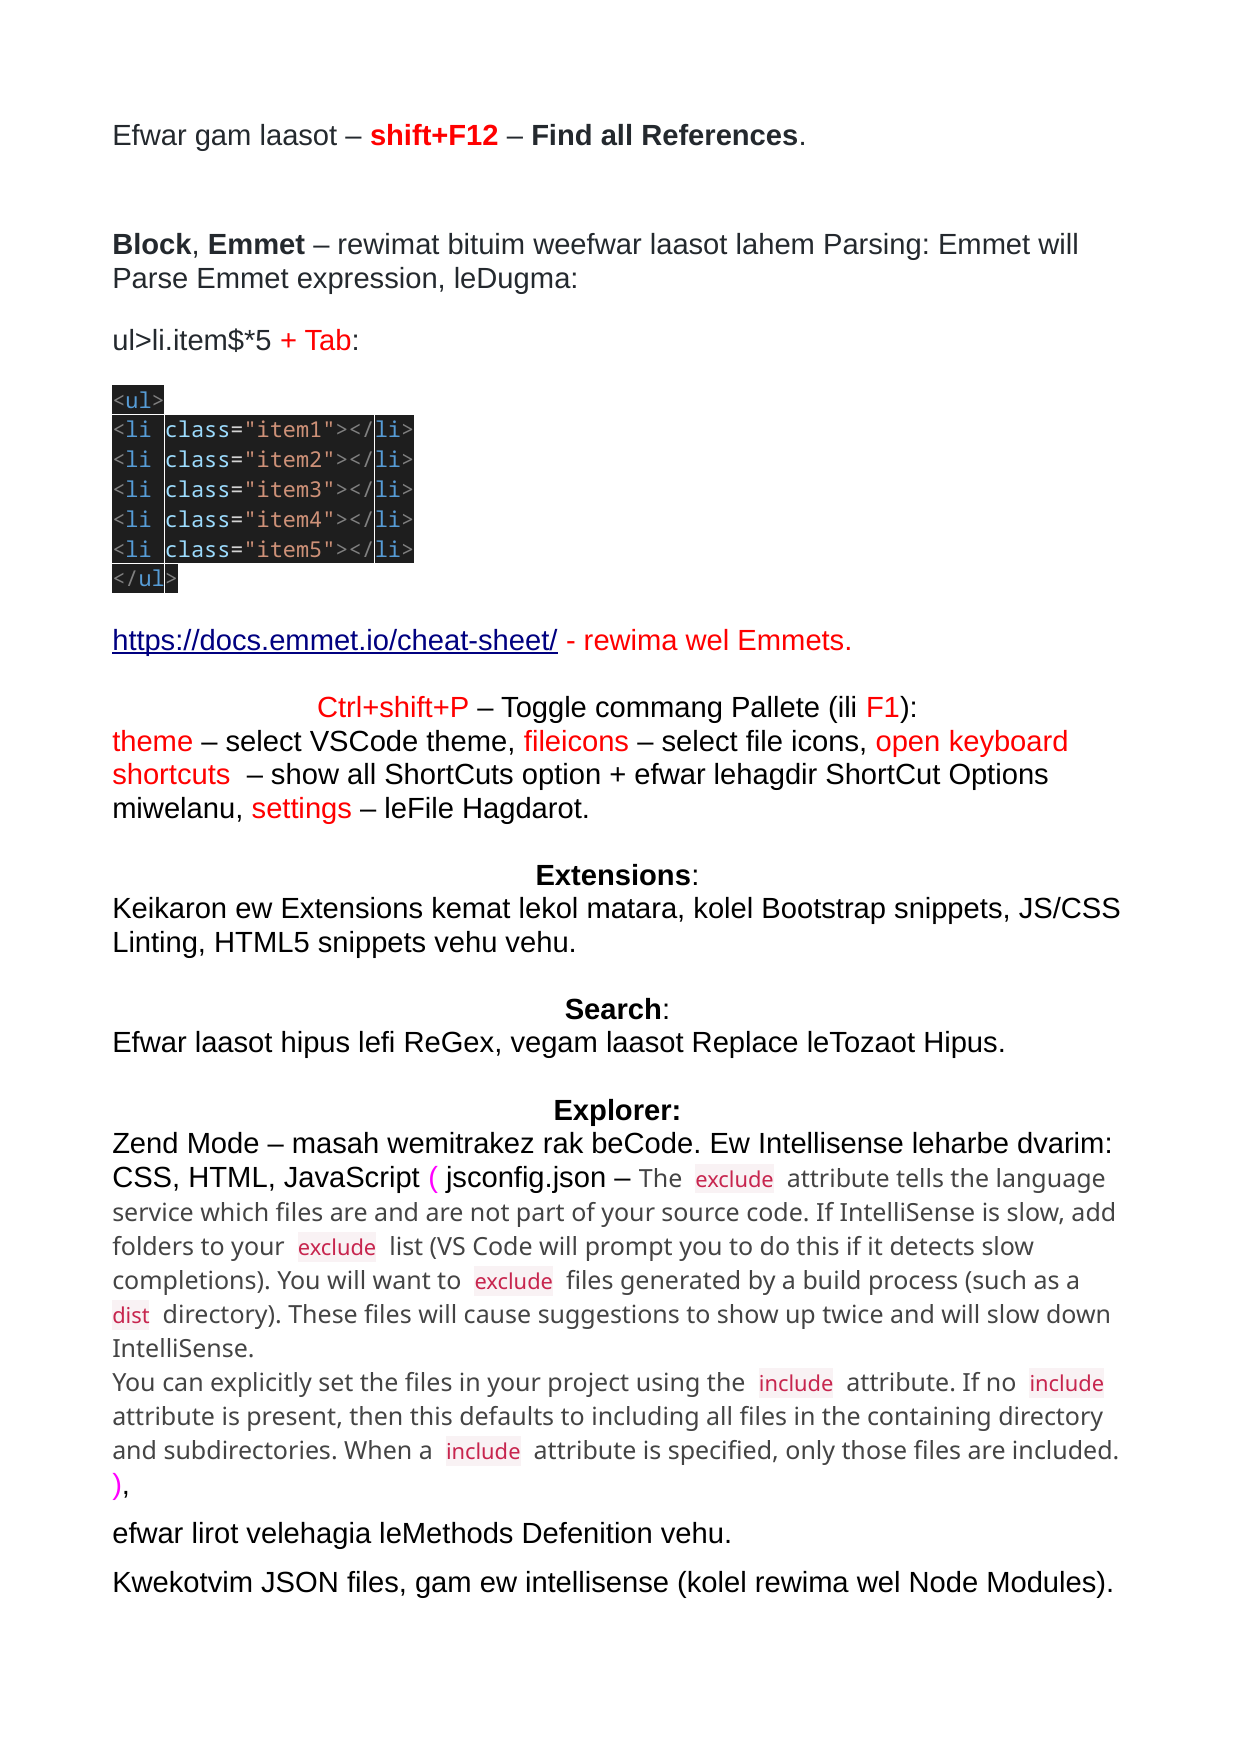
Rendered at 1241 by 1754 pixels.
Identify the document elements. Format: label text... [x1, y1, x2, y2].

text <li class="item5"></li> [112, 534, 1122, 563]
text theme – select VSCode theme, fileicons – select file icons, open keyboard shortcuts – show all ShortCuts option + efwar lehagdir ShortCut Options miwelanu, settings – leFile Hagdarot. [112, 724, 1122, 824]
text <li class="item4"></li> [112, 504, 1122, 534]
text Parse Emmet expression, leDugma: [112, 261, 1122, 294]
text <li class="item3"></li> [112, 474, 1122, 504]
text Block, Emmet – rewimat bituim weefwar laasot lahem Parsing: Emmet will [112, 227, 1122, 261]
text Kwekotvim JSON files, gam ew intellisense (kolel rewima wel Node Modules). [112, 1565, 1122, 1599]
text Extensions: [112, 858, 1122, 891]
text <li class="item2"></li> [112, 444, 1122, 474]
text Keikaron ew Extensions kemat lekol matara, kolel Bootstrap snippets, JS/CSS Linting, HTML5 snippets vehu vehu. [112, 891, 1122, 958]
text ul>li.item$*5 + Tab: [112, 323, 1122, 356]
text efwar lirot velehagia leMethods Defenition vehu. [112, 1516, 1122, 1549]
text CSS, HTML, JavaScript ( jsconfig.json – The exclude attribute tells the language service which files are and are not part of your source code. If IntelliSense is slow, add folders to your exclude list (VS Code will prompt you to do this if it detects slow completions). You will want to exclude files generated by a build process (such as a dist directory). These files will cause suggestions to show up twice and will slow down IntelliSense. [112, 1160, 1122, 1365]
text Zend Mode – masah wemitrakez rak beCode. Ew Intellisense leharbe dvarim: [112, 1126, 1122, 1160]
text Efwar gam laasot – shift+F12 – Find all References. [112, 118, 1122, 152]
text Efwar laasot hipus lefi ReGex, vegam laasot Replace leTozaot Hipus. [112, 1026, 1122, 1059]
text <li class="item1"></li> [112, 414, 1122, 444]
text <ul> [112, 385, 1122, 414]
text Search: [112, 992, 1122, 1026]
text Ctrl+shift+P – Toggle commang Pallete (ili F1): [112, 690, 1122, 724]
text https://docs.emmet.io/cheat-sheet/ - rewima wel Emmets. [112, 623, 1122, 657]
text Explorer: [112, 1093, 1122, 1126]
text </ul> [112, 563, 1122, 593]
text You can explicitly set the files in your project using the include attribute. If no include attribute is present, then this defaults to including all files in the containing directory and subdirectories. When a include attribute is specified, only those files are included. ), [112, 1365, 1122, 1500]
